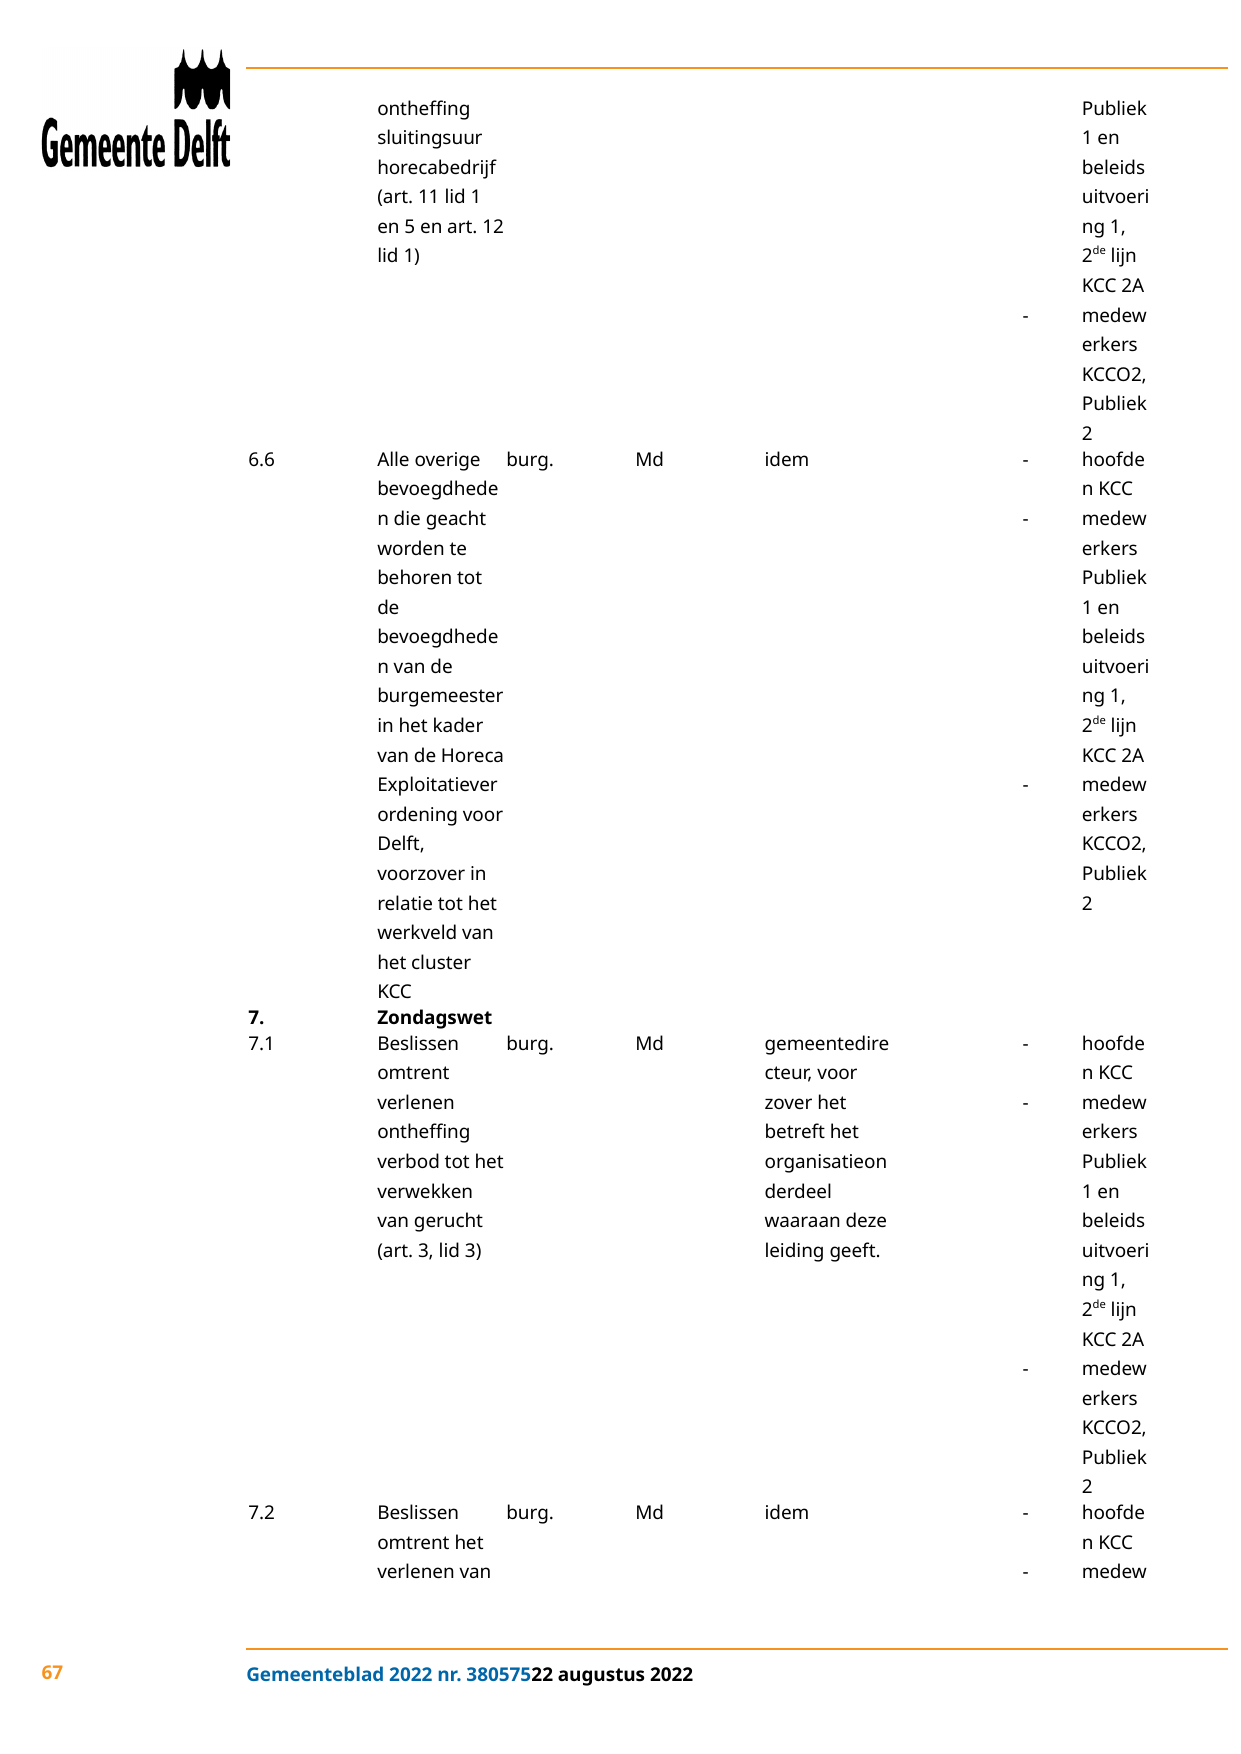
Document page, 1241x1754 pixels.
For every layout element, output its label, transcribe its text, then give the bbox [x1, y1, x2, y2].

table_cell idem [764, 1499, 893, 1584]
table_cell ontheffing sluitingsuur horecabedrijf (art. 11 lid 1 en 5 en art. 12 lid 1) [377, 95, 506, 446]
table_cell [1023, 1004, 1152, 1030]
table_cell Beslissen omtrent het verlenen van [377, 1499, 506, 1584]
table_cell 7.1 [248, 1030, 377, 1499]
table_cell [894, 1030, 1022, 1499]
table_cell Zondagswet [377, 1004, 506, 1030]
table_cell [894, 446, 1022, 1004]
table_cell 7.2 [248, 1499, 377, 1584]
table_cell hoofden KCC medewerkers Publiek 1 en beleidsuitvoering 1, 2de lijn KCC 2A medewerkers KCCO2, Publiek2 [1023, 1030, 1152, 1499]
picture [41, 47, 231, 172]
table_cell Md [635, 446, 764, 1004]
table_cell burg. [506, 1030, 635, 1499]
table_cell [894, 1499, 1022, 1584]
table_cell [506, 95, 635, 446]
table_cell Publiek 1 en beleidsuitvoering 1, 2de lijn KCC 2A medewerkers KCCO2, Publiek2 [1023, 95, 1152, 446]
table_cell Md [635, 1030, 764, 1499]
table_cell 7. [248, 1004, 377, 1030]
table_cell idem [764, 446, 893, 1004]
table_cell gemeentedirecteur, voor zover het betreft het organisatieonderdeel waaraan deze leiding geeft. [764, 1030, 893, 1499]
table_cell [764, 95, 893, 446]
table_cell [635, 95, 764, 446]
table_cell [635, 1004, 764, 1030]
table_cell burg. [506, 1499, 635, 1584]
table_cell Alle overige bevoegdheden die geacht worden te behoren tot de bevoegdheden van de burgemeester in het kader van de Horeca Exploitatieverordening voor Delft, voorzover in relatie tot het werkveld van het cluster KCC [377, 446, 506, 1004]
table_cell [894, 1004, 1022, 1030]
table_cell 6.6 [248, 446, 377, 1004]
table_cell [248, 95, 377, 446]
table_cell Md [635, 1499, 764, 1584]
table_cell Beslissen omtrent verlenen ontheffing verbod tot het verwekken van gerucht (art. 3, lid 3) [377, 1030, 506, 1499]
table_cell [506, 1004, 635, 1030]
table_cell [894, 95, 1022, 446]
table_cell hoofden KCC medew [1023, 1499, 1152, 1584]
table_cell hoofden KCC medewerkers Publiek 1 en beleidsuitvoering 1, 2de lijn KCC 2A medewerkers KCCO2, Publiek2 [1023, 446, 1152, 1004]
table_cell burg. [506, 446, 635, 1004]
table_cell [764, 1004, 893, 1030]
